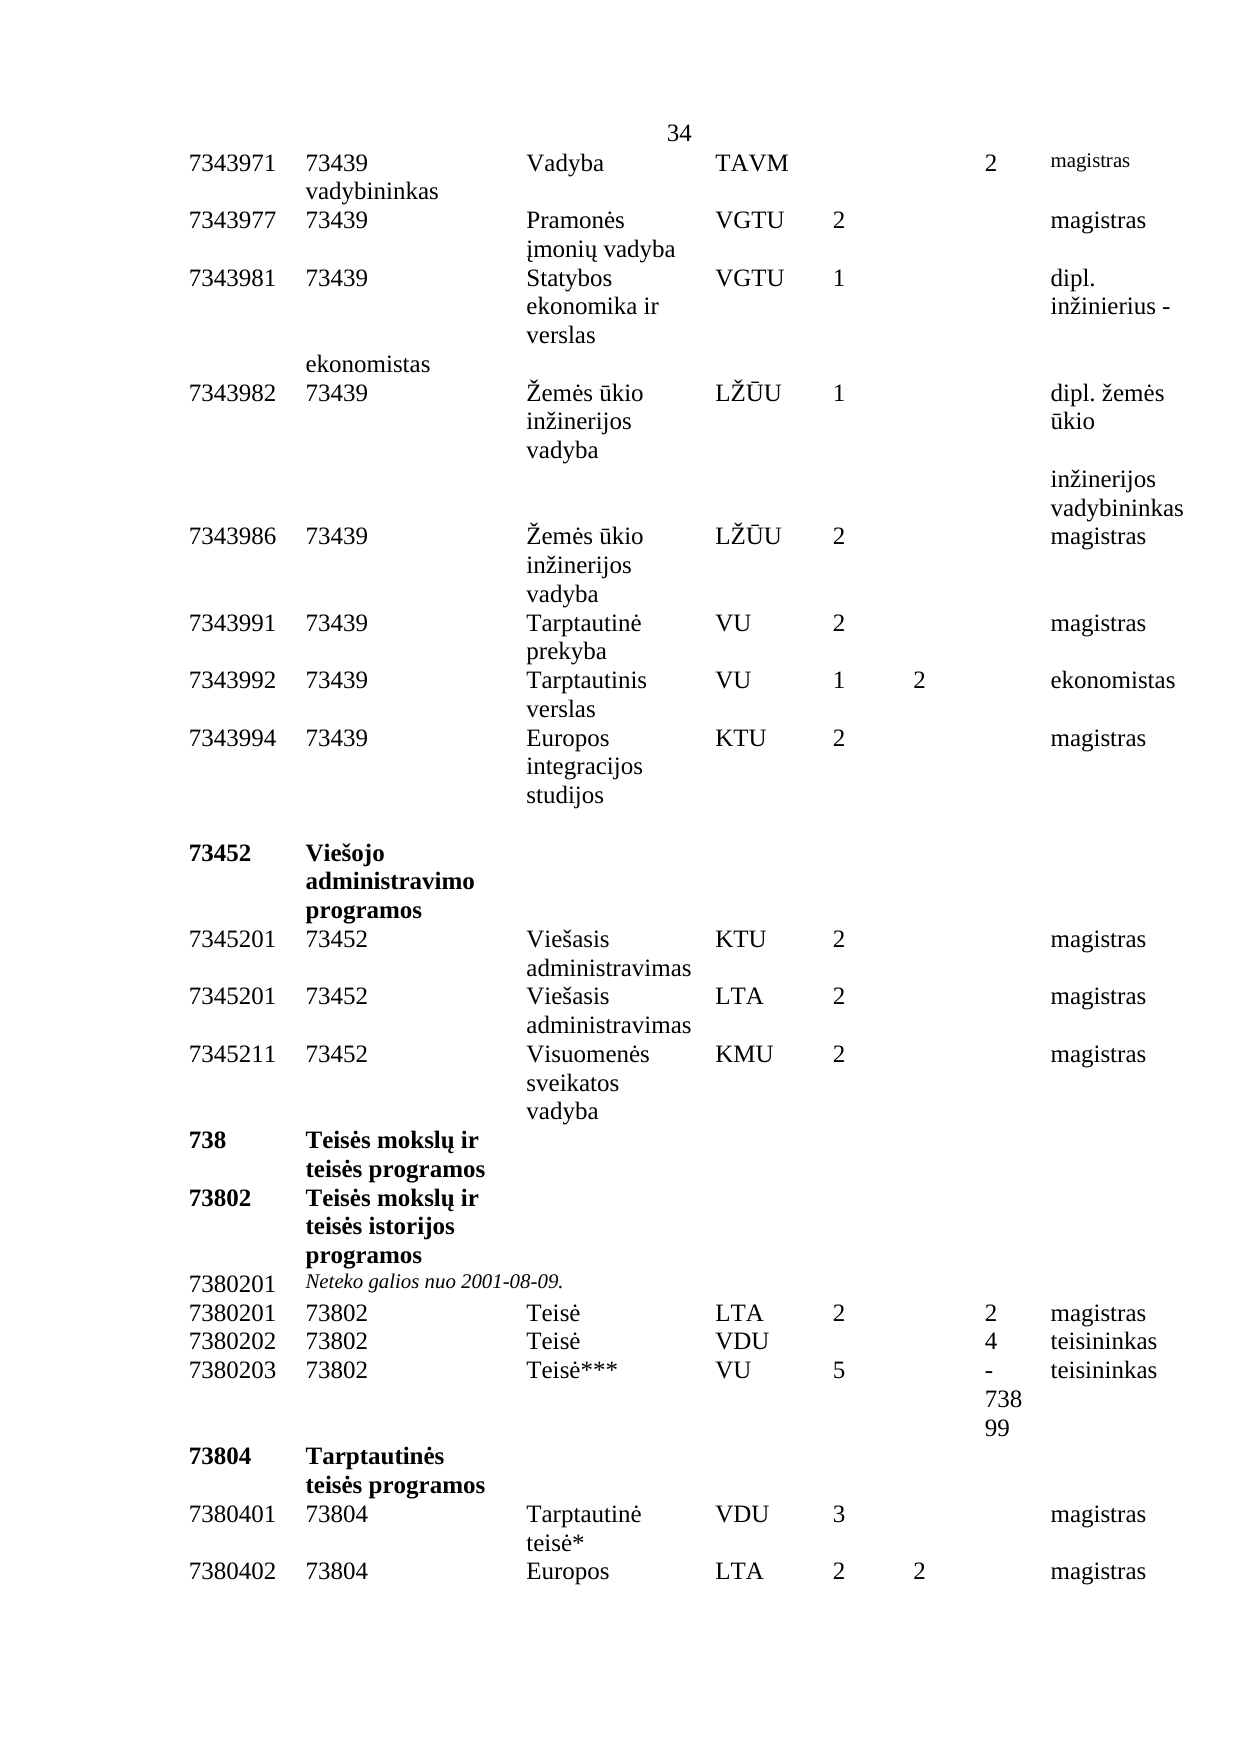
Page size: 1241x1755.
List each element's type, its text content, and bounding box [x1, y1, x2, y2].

table_cell 73439 [294, 148, 515, 176]
table_cell [1197, 1556, 1202, 1585]
table_cell [1197, 665, 1202, 723]
table_cell [973, 1183, 1039, 1269]
table_cell 7380201 [177, 1298, 294, 1326]
table_cell [821, 1441, 902, 1499]
table_cell [704, 1441, 821, 1499]
table_cell [821, 838, 902, 924]
table_cell [1202, 981, 1207, 1039]
table_cell [1202, 521, 1207, 608]
table_cell magistras [1039, 1298, 1197, 1326]
table_cell [1202, 148, 1207, 176]
table_cell [1202, 838, 1207, 924]
table_cell 7343986 [177, 521, 294, 608]
table_cell [1197, 981, 1202, 1039]
table_cell [902, 464, 973, 521]
table_cell Neteko galios nuo 2001-08-09. [294, 1269, 1197, 1298]
table_cell [704, 1183, 821, 1269]
table_cell [973, 665, 1039, 723]
table_cell [1197, 1269, 1202, 1298]
table_cell [902, 1298, 973, 1326]
table_cell [1039, 809, 1197, 838]
table_cell [1197, 1326, 1202, 1355]
table_cell 73802 [294, 1355, 515, 1441]
table_cell [177, 176, 294, 205]
table_cell LŽŪU [704, 378, 821, 464]
table_cell [973, 378, 1039, 464]
table_cell 73439 [294, 521, 515, 608]
table_cell [902, 723, 973, 809]
table_cell 7345201 [177, 981, 294, 1039]
table_cell 73802 [177, 1183, 294, 1269]
table_cell VU [704, 608, 821, 665]
table_cell [515, 349, 704, 378]
table_cell [704, 176, 821, 205]
table_cell VU [704, 1355, 821, 1441]
table_cell 1 [821, 665, 902, 723]
table_cell ekonomistas [294, 349, 515, 378]
table_cell [1202, 924, 1207, 981]
table_cell teisininkas [1039, 1355, 1197, 1441]
table_cell teisininkas [1039, 1326, 1197, 1355]
table_cell magistras [1039, 608, 1197, 665]
table_cell 7343994 [177, 723, 294, 809]
table_cell LTA [704, 1298, 821, 1326]
table_cell [515, 809, 704, 838]
table_cell 7380203 [177, 1355, 294, 1441]
table_cell 7380201 [177, 1269, 294, 1298]
table_cell [1197, 809, 1202, 838]
table_cell magistras [1039, 521, 1197, 608]
table_cell 7343982 [177, 378, 294, 464]
table_cell Tarptautinės teisės programos [294, 1441, 515, 1499]
table_cell 5 [821, 1355, 902, 1441]
table_cell 73439 [294, 723, 515, 809]
table_cell [821, 1183, 902, 1269]
table_cell Viešasis administravimas [515, 924, 704, 981]
table_cell Teisės mokslų ir teisės istorijos programos [294, 1183, 515, 1269]
table_cell 2 [821, 1039, 902, 1125]
table_cell LTA [704, 981, 821, 1039]
table_cell [1197, 723, 1202, 809]
table_cell [294, 464, 515, 521]
table_cell 73452 [294, 924, 515, 981]
table_cell 7380401 [177, 1499, 294, 1556]
table_cell [821, 809, 902, 838]
table_cell 7343991 [177, 608, 294, 665]
table_cell LTA [704, 1556, 821, 1585]
table_cell [1202, 1183, 1207, 1269]
table_cell 7380202 [177, 1326, 294, 1355]
table_cell vadybininkas [294, 176, 515, 205]
table_cell VU [704, 665, 821, 723]
table_cell [821, 1326, 902, 1355]
table_cell [902, 809, 973, 838]
table_cell Tarptautinis verslas [515, 665, 704, 723]
table_cell 73439 [294, 665, 515, 723]
table_cell LŽŪU [704, 521, 821, 608]
table_cell [821, 176, 902, 205]
table_cell [1202, 665, 1207, 723]
table_cell [902, 838, 973, 924]
table_cell [1197, 608, 1202, 665]
table_cell [1039, 349, 1197, 378]
table_cell [1197, 378, 1202, 464]
table_cell magistras [1039, 981, 1197, 1039]
table_cell 2 [821, 924, 902, 981]
table_cell [902, 1039, 973, 1125]
table_cell 73804 [294, 1556, 515, 1585]
table_cell 2 [821, 521, 902, 608]
table_cell magistras [1039, 723, 1197, 809]
table_cell 2 [821, 1298, 902, 1326]
table_cell [704, 838, 821, 924]
table_cell [973, 981, 1039, 1039]
table_cell [1197, 1355, 1202, 1441]
table_cell 73802 [294, 1326, 515, 1355]
table_cell [821, 464, 902, 521]
table_cell magistras [1039, 924, 1197, 981]
table_cell [515, 1125, 704, 1183]
table_cell [973, 464, 1039, 521]
table_cell 2 [821, 1556, 902, 1585]
table_cell [973, 1441, 1039, 1499]
table_cell 2 [821, 723, 902, 809]
table_cell [1202, 176, 1207, 205]
table_cell 2 [821, 981, 902, 1039]
table_cell 73439 [294, 608, 515, 665]
table_cell [1039, 838, 1197, 924]
table_cell [973, 838, 1039, 924]
table_cell dipl. žemės ūkio [1039, 378, 1197, 464]
table_cell 2 [821, 608, 902, 665]
table_cell [1202, 1269, 1207, 1298]
table_cell [902, 263, 973, 349]
table_cell 7345211 [177, 1039, 294, 1125]
table_cell [515, 1183, 704, 1269]
table_cell 73802 [294, 1298, 515, 1326]
table_cell [1202, 1499, 1207, 1556]
table_cell [1197, 924, 1202, 981]
table_cell [973, 1039, 1039, 1125]
table_cell [515, 464, 704, 521]
table_cell 7343992 [177, 665, 294, 723]
table_cell [515, 1441, 704, 1499]
table_cell [1202, 378, 1207, 464]
table_cell [1197, 1499, 1202, 1556]
table_cell [973, 1499, 1039, 1556]
table_cell [902, 924, 973, 981]
table_cell [973, 924, 1039, 981]
table_cell [902, 1183, 973, 1269]
table_cell 2 [902, 1556, 973, 1585]
table_cell [1197, 1441, 1202, 1499]
table_cell Pramonės įmonių vadyba [515, 205, 704, 263]
table_cell 738 [177, 1125, 294, 1183]
table_cell 1 [821, 263, 902, 349]
table_cell 1 [821, 378, 902, 464]
table_cell Viešojo administravimo programos [294, 838, 515, 924]
table_cell KTU [704, 723, 821, 809]
table_cell 3 [821, 1499, 902, 1556]
table_cell [973, 1556, 1039, 1585]
table_cell Žemės ūkio inžinerijos vadyba [515, 521, 704, 608]
table_cell [973, 723, 1039, 809]
table_cell [1202, 809, 1207, 838]
table_cell [973, 205, 1039, 263]
table_cell [973, 263, 1039, 349]
table_cell [177, 464, 294, 521]
table_cell [902, 176, 973, 205]
table_cell [973, 349, 1039, 378]
table_cell [973, 1125, 1039, 1183]
table_cell [1039, 176, 1197, 205]
table_cell [902, 148, 973, 176]
table_cell magistras [1039, 1039, 1197, 1125]
table_cell Vadyba [515, 148, 704, 176]
table_cell [1202, 1355, 1207, 1441]
table_cell [902, 521, 973, 608]
table_cell [1197, 263, 1202, 349]
table_cell [1202, 723, 1207, 809]
table_cell Teisės mokslų ir teisės programos [294, 1125, 515, 1183]
table_cell [1202, 263, 1207, 349]
table_cell KTU [704, 924, 821, 981]
table_cell 73804 [177, 1441, 294, 1499]
table_cell [1202, 1441, 1207, 1499]
table_cell magistras [1039, 205, 1197, 263]
table_cell 7343977 [177, 205, 294, 263]
table_cell ekonomistas [1039, 665, 1197, 723]
table_cell magistras [1039, 1556, 1197, 1585]
table_cell [1197, 148, 1202, 176]
table_cell [1202, 1556, 1207, 1585]
table_cell 2 [821, 205, 902, 263]
table_cell KMU [704, 1039, 821, 1125]
table_cell [902, 1499, 973, 1556]
table_cell Žemės ūkio inžinerijos vadyba [515, 378, 704, 464]
table_cell VGTU [704, 205, 821, 263]
table_cell [821, 1125, 902, 1183]
table_cell [177, 349, 294, 378]
table_cell Europos integracijos studijos [515, 723, 704, 809]
table_cell [515, 838, 704, 924]
table_cell [1202, 1125, 1207, 1183]
table_cell Teisė [515, 1326, 704, 1355]
table_cell [1202, 1326, 1207, 1355]
table_cell [973, 521, 1039, 608]
table_cell 4 [973, 1326, 1039, 1355]
table_cell [1202, 608, 1207, 665]
table_cell [902, 1441, 973, 1499]
table_cell [1197, 521, 1202, 608]
table_cell dipl. inžinierius - [1039, 263, 1197, 349]
table_cell [1039, 1125, 1197, 1183]
table_cell 2 [902, 665, 973, 723]
table_cell [704, 809, 821, 838]
table_cell Europos [515, 1556, 704, 1585]
table_cell 7343971 [177, 148, 294, 176]
table_cell [821, 349, 902, 378]
table_cell 2 [973, 1298, 1039, 1326]
table_cell [1197, 1183, 1202, 1269]
table_cell [1197, 205, 1202, 263]
table_cell [973, 608, 1039, 665]
table_cell [294, 809, 515, 838]
table_cell [1197, 838, 1202, 924]
table_cell VDU [704, 1499, 821, 1556]
table_cell [515, 176, 704, 205]
table_cell [704, 1125, 821, 1183]
table_cell [1197, 1125, 1202, 1183]
table_cell [902, 349, 973, 378]
table_cell magistras [1039, 148, 1197, 176]
table_cell [902, 378, 973, 464]
table_cell 2 [973, 148, 1039, 176]
table_cell [1039, 1441, 1197, 1499]
table_cell [902, 205, 973, 263]
table_cell [1197, 1298, 1202, 1326]
table_cell 73439 [294, 263, 515, 349]
table_cell VDU [704, 1326, 821, 1355]
table_cell 73452 [294, 981, 515, 1039]
table_cell [902, 608, 973, 665]
table_cell 7343981 [177, 263, 294, 349]
table_cell TAVM [704, 148, 821, 176]
table_cell Statybos ekonomika ir verslas [515, 263, 704, 349]
table_cell [1202, 1298, 1207, 1326]
table_cell 73452 [294, 1039, 515, 1125]
table_cell [902, 1355, 973, 1441]
table_cell 73439 [294, 378, 515, 464]
table_cell Teisė [515, 1298, 704, 1326]
table_cell Teisė*** [515, 1355, 704, 1441]
table_cell [1039, 1183, 1197, 1269]
table_cell Visuomenės sveikatos vadyba [515, 1039, 704, 1125]
table_cell [973, 809, 1039, 838]
table_cell [1197, 349, 1202, 378]
table_cell Tarptautinė prekyba [515, 608, 704, 665]
table_cell [1202, 205, 1207, 263]
table_cell [1202, 464, 1207, 521]
table_cell 7380402 [177, 1556, 294, 1585]
table_cell -73899 [973, 1355, 1039, 1441]
table_cell [1197, 176, 1202, 205]
table_cell Tarptautinė teisė* [515, 1499, 704, 1556]
table_cell 73452 [177, 838, 294, 924]
table_cell [973, 176, 1039, 205]
table_cell 73804 [294, 1499, 515, 1556]
table_cell 7345201 [177, 924, 294, 981]
table_cell [1202, 349, 1207, 378]
table_cell Viešasis administravimas [515, 981, 704, 1039]
table_cell [902, 1326, 973, 1355]
table_cell [1197, 1039, 1202, 1125]
table_cell [821, 148, 902, 176]
table_cell [1202, 1039, 1207, 1125]
table_cell VGTU [704, 263, 821, 349]
table_cell [902, 981, 973, 1039]
table_cell [1197, 464, 1202, 521]
table_cell [177, 809, 294, 838]
table_cell [902, 1125, 973, 1183]
table_cell magistras [1039, 1499, 1197, 1556]
table_cell [704, 464, 821, 521]
table_cell inžinerijos vadybininkas [1039, 464, 1197, 521]
table_cell 73439 [294, 205, 515, 263]
table_cell [704, 349, 821, 378]
